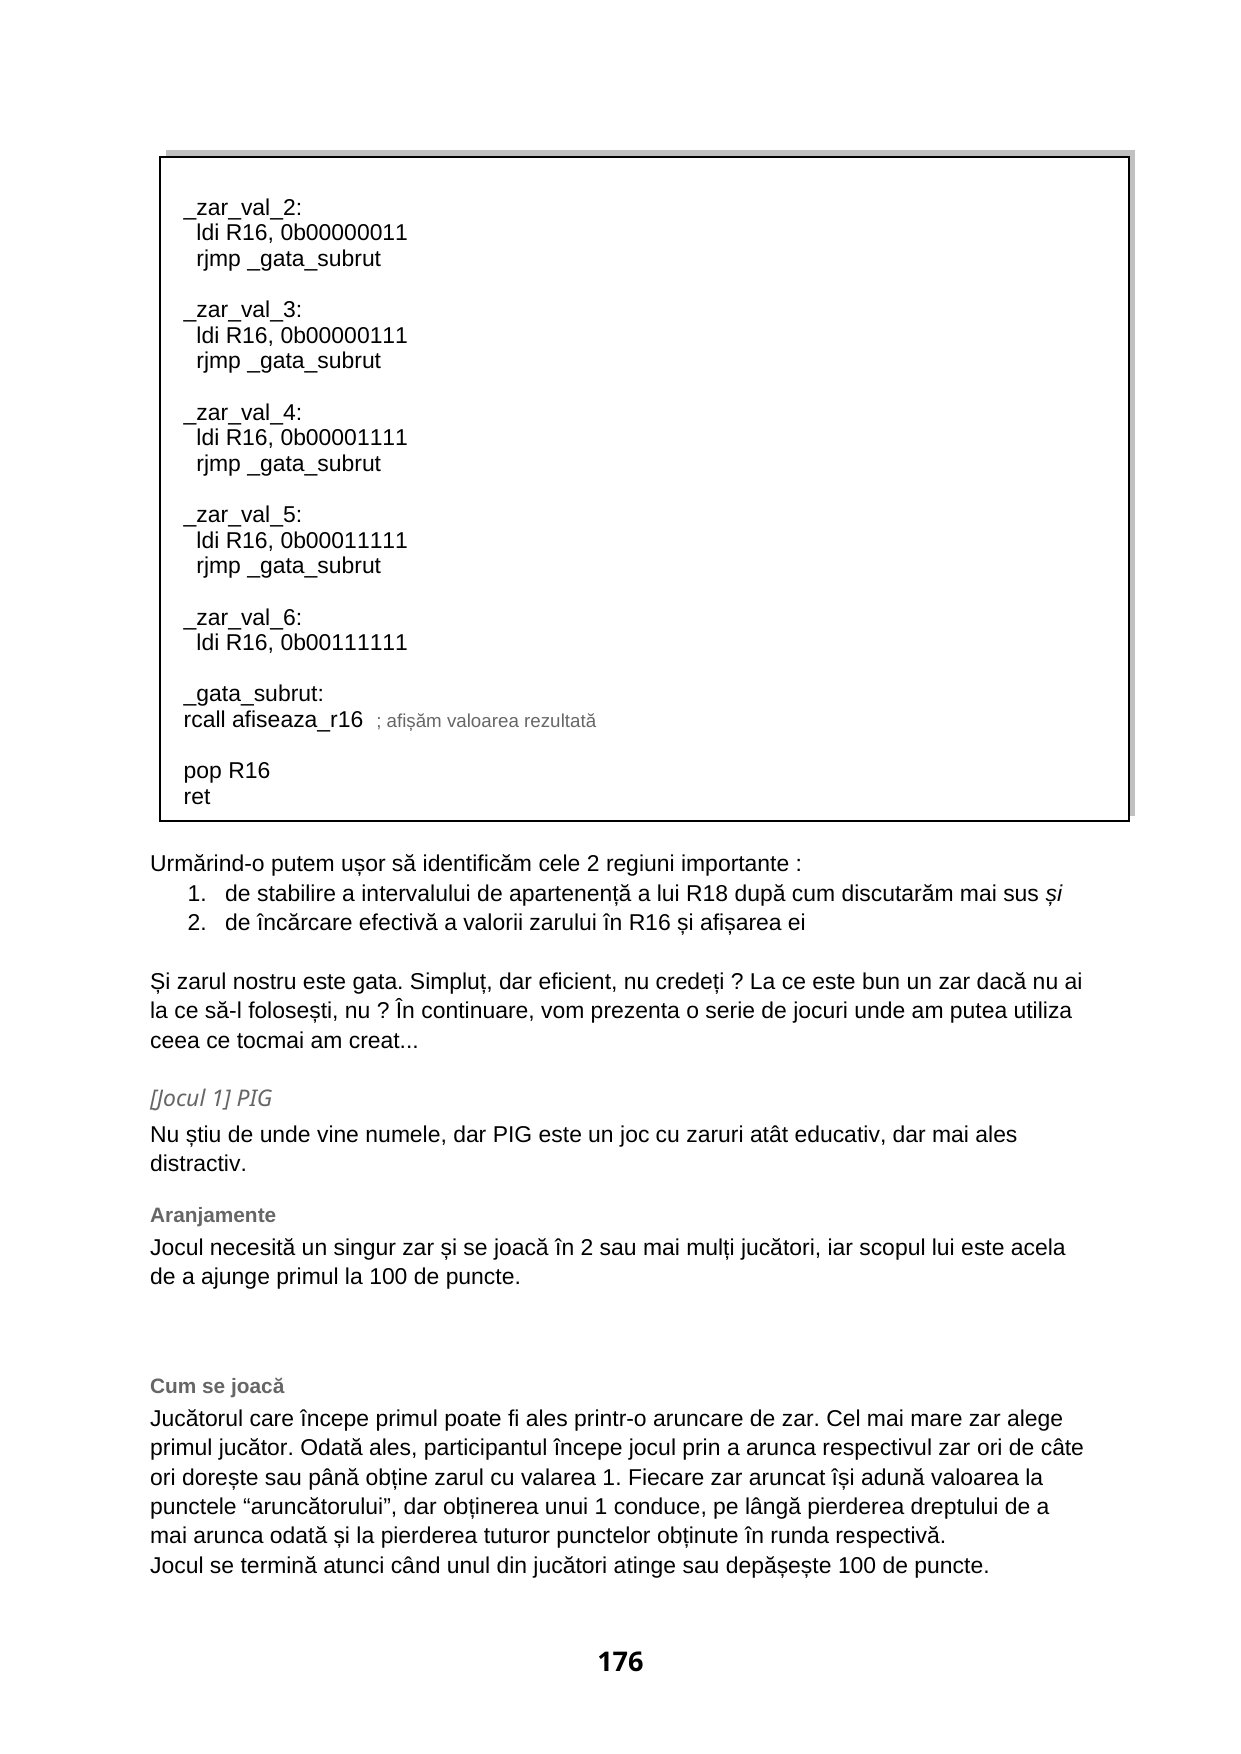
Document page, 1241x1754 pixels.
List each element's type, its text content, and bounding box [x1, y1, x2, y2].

text Jocul se termină atunci când unul din jucători atinge sau depășește 100 de puncte. [150, 1552, 1091, 1578]
subtitle Cum se joacă [150, 1375, 1091, 1398]
list de stabilire a intervalului de apartenență a lui R18 după cum discutarăm mai sus și [187, 880, 1091, 906]
table_header _zar_val_2: ldi R16, 0b00000011 rjmp _gata_subrut _zar_val_3: ldi R16, 0b00000111 rjmp _gata_subrut _zar_val_4: ldi R16, 0b00001111 rjmp _gata_subrut _zar_val_5: ldi R16, 0b00011111 rjmp _gata_subrut _zar_val_6: ldi R16, 0b00111111 _gata_subrut: rcall afiseaza_r16 ; afișăm valoarea rezultată pop R16 ret [161, 158, 1128, 819]
subtitle [Jocul 1] PIG [150, 1082, 1091, 1113]
text Nu știu de unde vine numele, dar PIG este un joc cu zaruri atât educativ, dar mai ales distractiv. [150, 1122, 1091, 1177]
text Și zarul nostru este gata. Simpluț, dar eficient, nu credeți ? La ce este bun un zar dacă nu ai la ce să-l folosești, nu ? În continuare, vom prezenta o serie de jocuri unde am putea utiliza ceea ce tocmai am creat... [150, 968, 1091, 1053]
text Jocul necesită un singur zar și se joacă în 2 sau mai mulți jucători, iar scopul lui este acela de a ajunge primul la 100 de puncte. [150, 1234, 1091, 1289]
text Jucătorul care începe primul poate fi ales printr-o aruncare de zar. Cel mai mare zar alege primul jucător. Odată ales, participantul începe jocul prin a arunca respectivul zar ori de câte ori dorește sau până obține zarul cu valarea 1. Fiecare zar aruncat își adună valoarea la punctele “aruncătorului”, dar obținerea unui 1 conduce, pe lângă pierderea dreptului de a mai arunca odată și la pierderea tuturor punctelor obținute în runda respectivă. [150, 1406, 1091, 1549]
subtitle Aranjamente [150, 1203, 1091, 1227]
text Urmărind-o putem ușor să identificăm cele 2 regiuni importante : [150, 851, 1091, 877]
list de încărcare efectivă a valorii zarului în R16 și afișarea ei [187, 910, 1091, 935]
